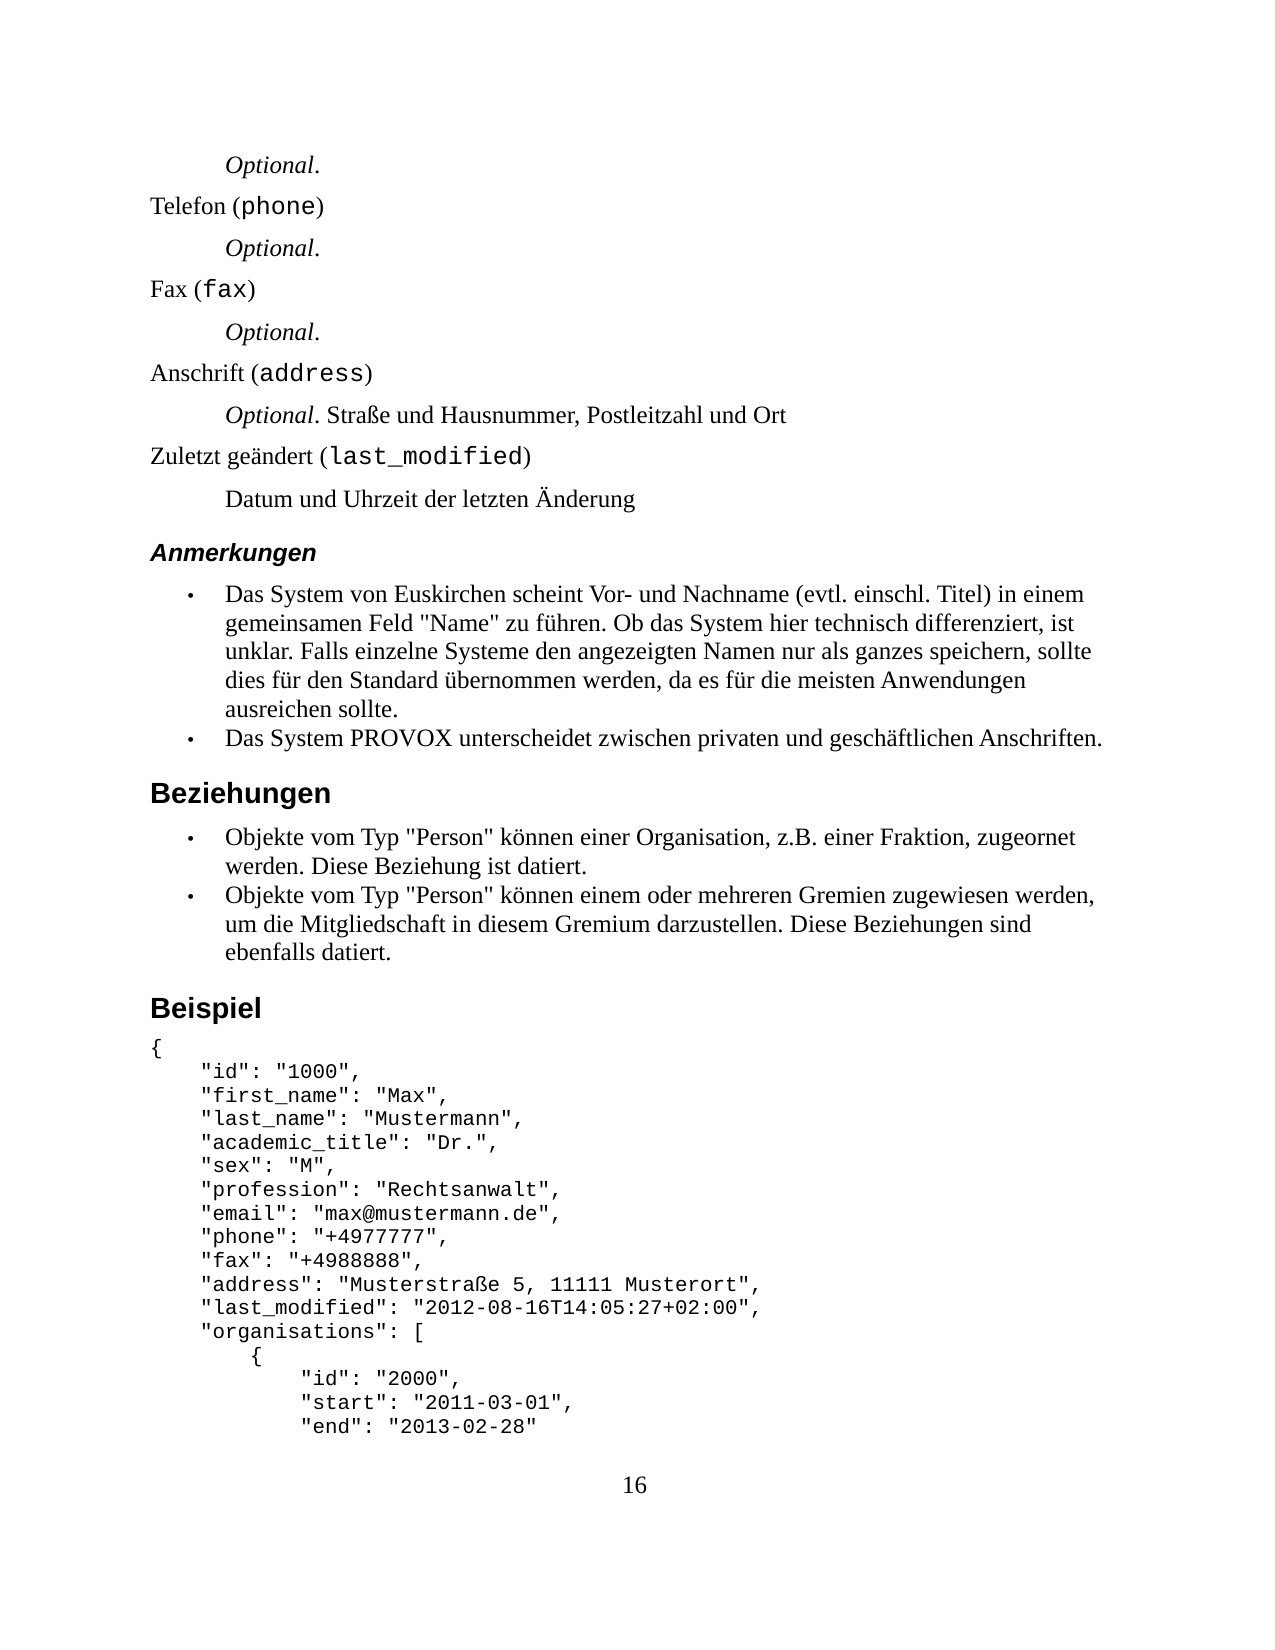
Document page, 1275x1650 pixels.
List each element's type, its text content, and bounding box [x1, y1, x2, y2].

subtitle Beziehungen [150, 776, 1125, 810]
text Optional. Straße und Hausnummer, Postleitzahl und Ort [225, 401, 1125, 429]
text Anschrift (address) [150, 358, 1125, 389]
text Datum und Uhrzeit der letzten Änderung [225, 484, 1125, 513]
text Telefon (phone) [150, 191, 1125, 222]
text "id": "2000", [150, 1368, 1125, 1392]
text "last_name": "Mustermann", [150, 1108, 1125, 1132]
text Optional. [225, 233, 1125, 262]
text Optional. [225, 317, 1125, 346]
text "organisations": [ [150, 1321, 1125, 1345]
subtitle Beispiel [150, 991, 1125, 1025]
text "profession": "Rechtsanwalt", [150, 1179, 1125, 1203]
text Optional. [225, 150, 1125, 179]
text "email": "max@mustermann.de", [150, 1203, 1125, 1226]
text "start": "2011-03-01", [150, 1392, 1125, 1416]
text Fax (fax) [150, 274, 1125, 305]
text "academic_title": "Dr.", [150, 1132, 1125, 1156]
text "first_name": "Max", [150, 1084, 1125, 1108]
text { [150, 1037, 1125, 1061]
text "fax": "+4988888", [150, 1250, 1125, 1274]
text "id": "1000", [150, 1061, 1125, 1084]
list Objekte vom Typ "Person" können einer Organisation, z.B. einer Fraktion, zugeornet werden. Diese Beziehung ist datiert. [187, 822, 1125, 880]
list Das System PROVOX unterscheidet zwischen privaten und geschäftlichen Anschriften. [187, 723, 1125, 751]
subtitle Anmerkungen [150, 538, 1125, 566]
list Das System von Euskirchen scheint Vor- und Nachname (evtl. einschl. Titel) in einem gemeinsamen Feld "Name" zu führen. Ob das System hier technisch differenziert, ist unklar. Falls einzelne Systeme den angezeigten Namen nur als ganzes speichern, sollte dies für den Standard übernommen werden, da es für die meisten Anwendungen ausreichen sollte. [187, 579, 1125, 723]
text { [150, 1345, 1125, 1368]
text "end": "2013-02-28" [150, 1416, 1125, 1439]
text Zuletzt geändert (last_modified) [150, 441, 1125, 472]
text "sex": "M", [150, 1156, 1125, 1179]
text "address": "Musterstraße 5, 11111 Musterort", [150, 1274, 1125, 1297]
text "last_modified": "2012-08-16T14:05:27+02:00", [150, 1297, 1125, 1321]
text "phone": "+4977777", [150, 1226, 1125, 1250]
list Objekte vom Typ "Person" können einem oder mehreren Gremien zugewiesen werden, um die Mitgliedschaft in diesem Gremium darzustellen. Diese Beziehungen sind ebenfalls datiert. [187, 880, 1125, 966]
